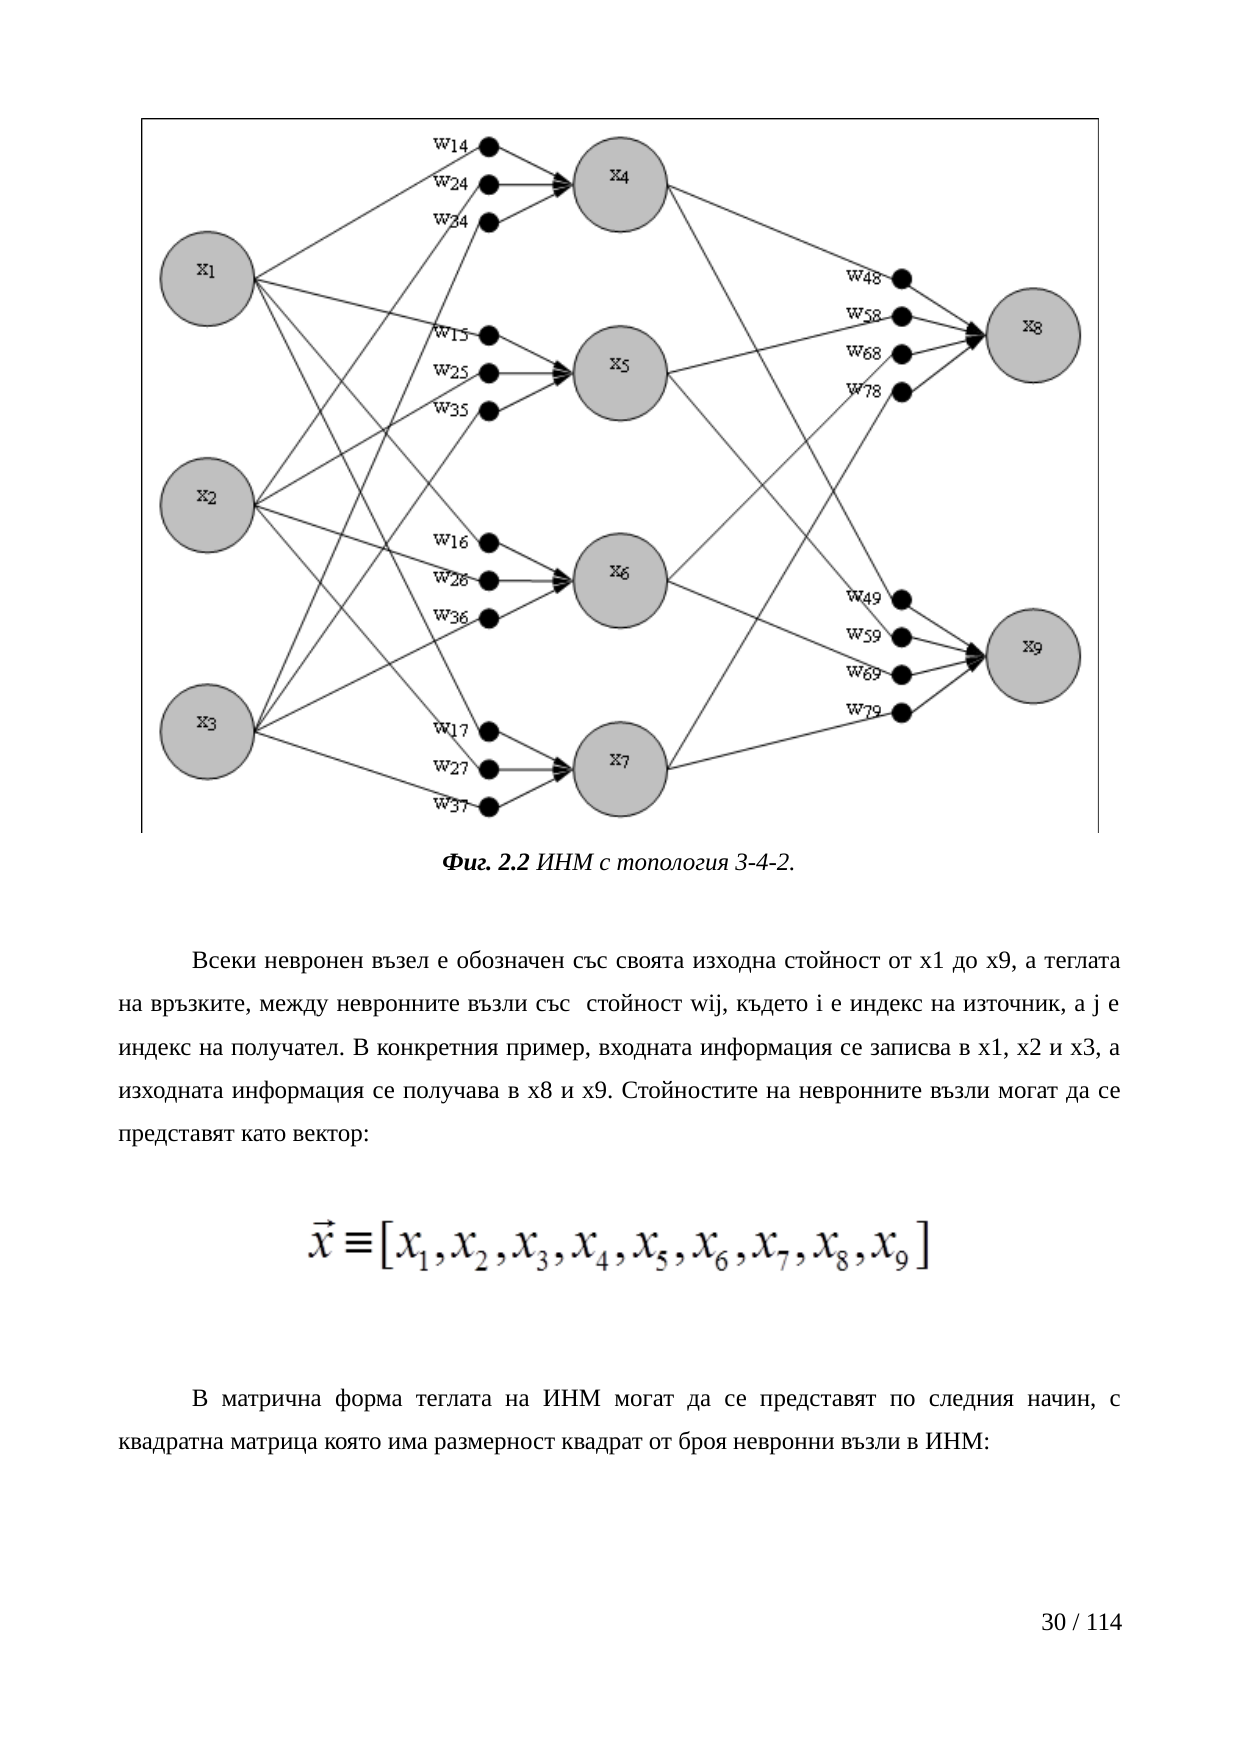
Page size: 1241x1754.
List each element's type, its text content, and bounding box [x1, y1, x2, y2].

text Всеки невронен възел е обозначен със своята изходна стойност от x1 до x9, а теглата на връзките, между невронните възли със стойност wij, където i е индекс на източник, а j е индекс на получател. В конкретния пример, входната информация се записва в x1, x2 и x3, а изходната информация се получава в x8 и x9. Стойностите на невронните възли могат да се представят като вектор: [118, 945, 1122, 1147]
text Фиг. 2.2 ИНМ с топология 3-4-2. [118, 118, 1122, 875]
text В матрична форма теглата на ИНМ могат да се представят по следния начин, с квадратна матрица която има размерност квадрат от броя невронни възли в ИНМ: [118, 1383, 1122, 1455]
